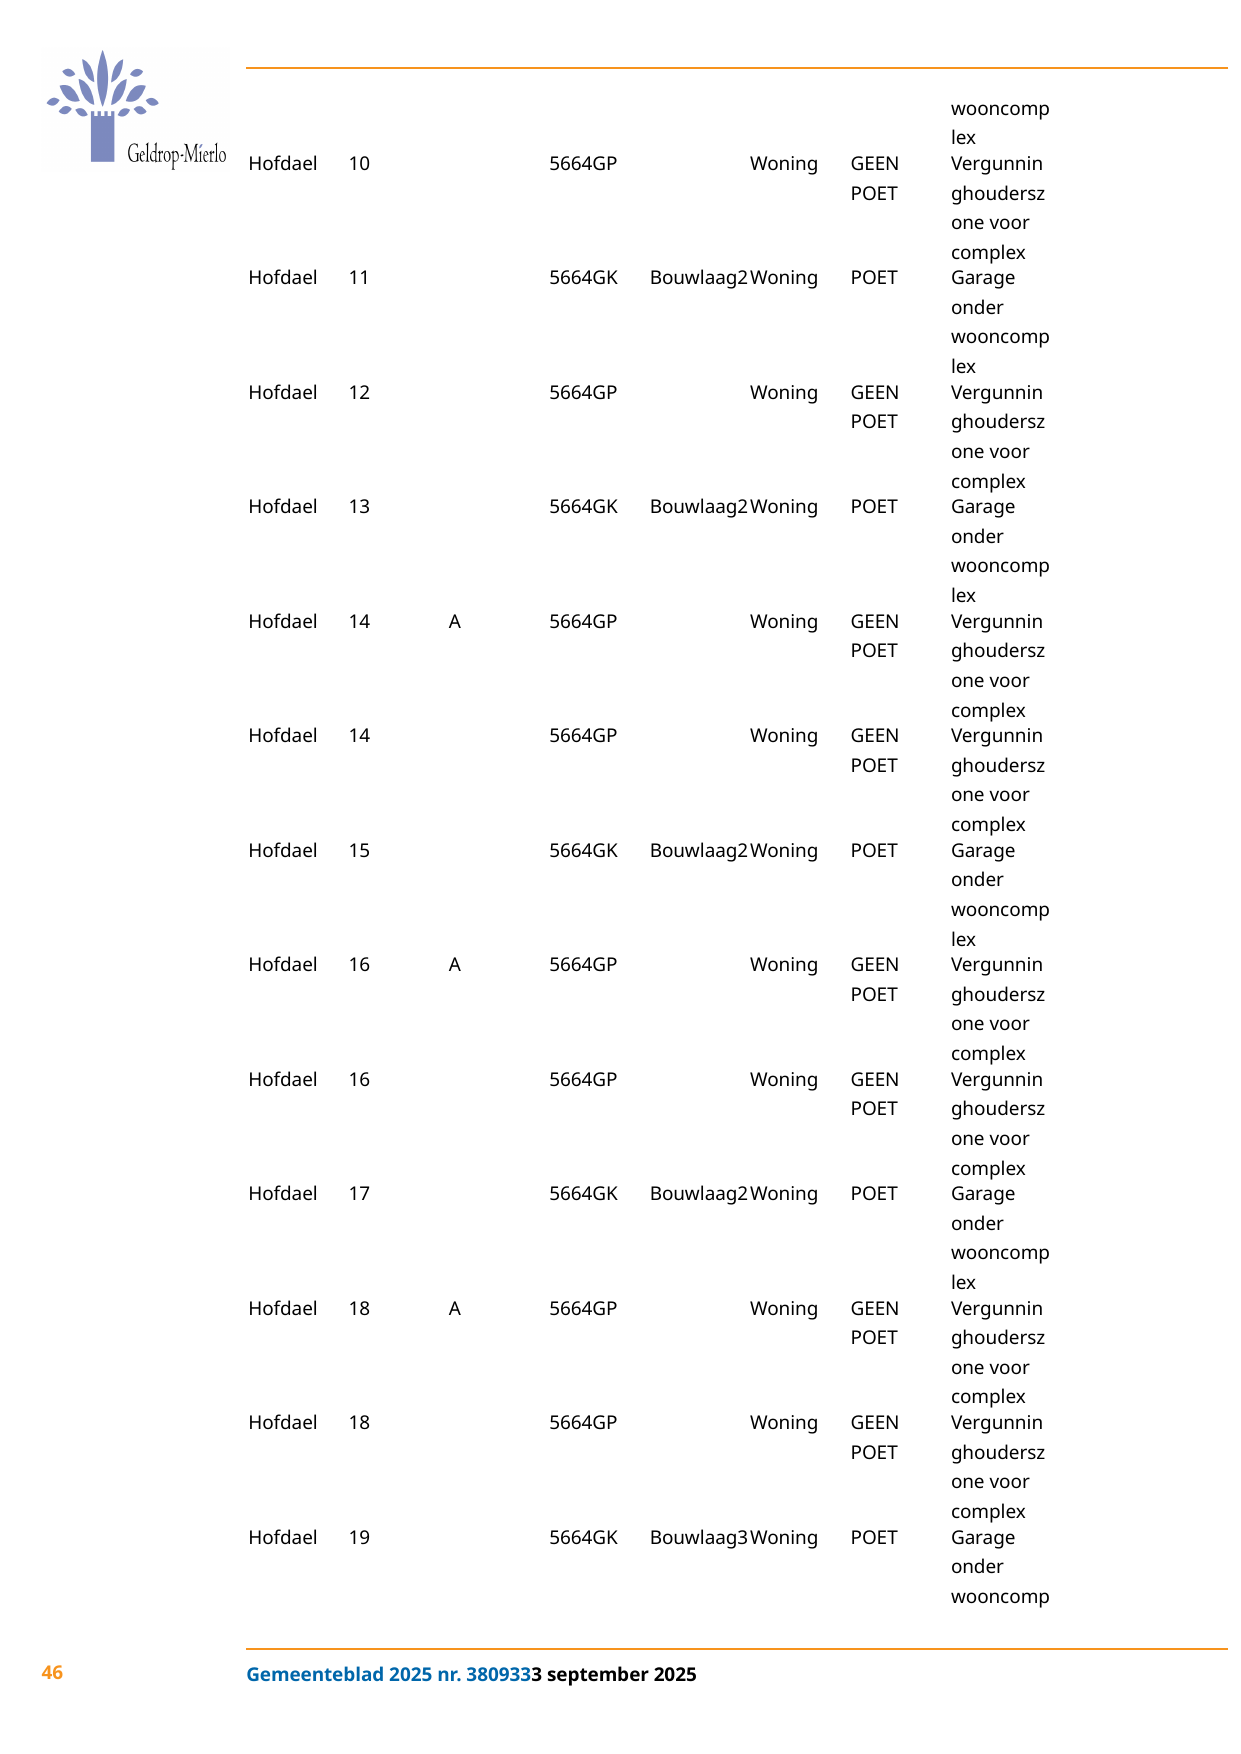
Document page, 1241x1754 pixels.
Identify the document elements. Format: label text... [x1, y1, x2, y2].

table_cell 12 [348, 379, 449, 493]
table_cell [650, 150, 750, 264]
table_cell [650, 379, 750, 493]
table_cell Vergunninghouderszone voor complex [951, 608, 1051, 722]
table_cell 5664GP [549, 1066, 649, 1180]
table_cell Vergunninghouderszone voor complex [951, 1409, 1051, 1524]
table_cell 5664GP [549, 1409, 649, 1524]
table_cell Hofdael [248, 837, 348, 951]
table_cell GEEN POET [850, 150, 951, 264]
table_cell Bouwlaag2 [650, 837, 750, 951]
table_cell Hofdael [248, 150, 348, 264]
table_cell POET [850, 265, 951, 379]
table_cell GEEN POET [850, 1295, 951, 1409]
table_cell [449, 1066, 549, 1180]
table_cell [449, 1524, 549, 1609]
table_cell 18 [348, 1409, 449, 1524]
table_cell 5664GP [549, 951, 649, 1066]
table_cell Vergunninghouderszone voor complex [951, 1295, 1051, 1409]
table_cell Woning [750, 379, 850, 493]
table_cell Woning [750, 1524, 850, 1609]
table_cell 11 [348, 265, 449, 379]
table_cell 5664GK [549, 1524, 649, 1609]
table_cell 14 [348, 608, 449, 722]
table_cell Vergunninghouderszone voor complex [951, 1066, 1051, 1180]
table_cell Vergunninghouderszone voor complex [951, 150, 1051, 264]
table_cell [750, 95, 850, 150]
table_cell GEEN POET [850, 1409, 951, 1524]
table_cell Garage onder wooncomplex [951, 1180, 1051, 1295]
table_cell A [449, 951, 549, 1066]
table_cell [348, 95, 449, 150]
table_cell Hofdael [248, 723, 348, 837]
table_cell Vergunninghouderszone voor complex [951, 379, 1051, 493]
table_cell [549, 95, 649, 150]
table_cell Hofdael [248, 1066, 348, 1180]
table_cell Vergunninghouderszone voor complex [951, 951, 1051, 1066]
table_cell [449, 837, 549, 951]
table_cell 5664GP [549, 723, 649, 837]
table_cell Hofdael [248, 1524, 348, 1609]
table_cell [650, 1409, 750, 1524]
table_cell Woning [750, 837, 850, 951]
table_cell Hofdael [248, 1295, 348, 1409]
table_cell Garage onder wooncomplex [951, 837, 1051, 951]
table_cell Hofdael [248, 379, 348, 493]
table_cell Hofdael [248, 951, 348, 1066]
table_cell 16 [348, 1066, 449, 1180]
table_cell [449, 150, 549, 264]
table_cell Bouwlaag3 [650, 1524, 750, 1609]
table_cell GEEN POET [850, 951, 951, 1066]
table_cell [650, 1066, 750, 1180]
table_cell Garage onder wooncomp [951, 1524, 1051, 1609]
table_cell 5664GK [549, 837, 649, 951]
table_cell 16 [348, 951, 449, 1066]
table_cell [449, 1180, 549, 1295]
table_cell GEEN POET [850, 608, 951, 722]
table_cell Woning [750, 265, 850, 379]
table_cell 19 [348, 1524, 449, 1609]
table_cell GEEN POET [850, 379, 951, 493]
table_cell Hofdael [248, 1409, 348, 1524]
table_cell Woning [750, 723, 850, 837]
table_cell GEEN POET [850, 1066, 951, 1180]
table_cell Woning [750, 1066, 850, 1180]
table_cell Hofdael [248, 494, 348, 608]
table_cell [650, 1295, 750, 1409]
table_cell 15 [348, 837, 449, 951]
table_cell [248, 95, 348, 150]
table_cell Woning [750, 951, 850, 1066]
table_cell Woning [750, 494, 850, 608]
table_cell 5664GP [549, 608, 649, 722]
table_cell POET [850, 1180, 951, 1295]
picture [41, 47, 231, 172]
table_cell [650, 95, 750, 150]
table_cell 5664GK [549, 1180, 649, 1295]
table_cell A [449, 608, 549, 722]
table_cell 17 [348, 1180, 449, 1295]
table_cell 5664GK [549, 494, 649, 608]
table_cell [850, 95, 951, 150]
table_cell Garage onder wooncomplex [951, 494, 1051, 608]
table_cell [449, 723, 549, 837]
table_cell [449, 494, 549, 608]
table_cell 13 [348, 494, 449, 608]
table_cell Woning [750, 1180, 850, 1295]
table_cell [650, 723, 750, 837]
table_cell POET [850, 1524, 951, 1609]
table_cell [449, 95, 549, 150]
table_cell [449, 1409, 549, 1524]
table_cell Bouwlaag2 [650, 265, 750, 379]
table_cell 10 [348, 150, 449, 264]
table_cell A [449, 1295, 549, 1409]
table_cell GEEN POET [850, 723, 951, 837]
table_cell 18 [348, 1295, 449, 1409]
table_cell [449, 265, 549, 379]
table_cell Woning [750, 608, 850, 722]
table_cell 5664GK [549, 265, 649, 379]
table_cell [650, 951, 750, 1066]
table_cell Hofdael [248, 265, 348, 379]
table_cell Woning [750, 150, 850, 264]
table_cell [449, 379, 549, 493]
table_cell 5664GP [549, 150, 649, 264]
table_cell 5664GP [549, 1295, 649, 1409]
table_cell Garage onder wooncomplex [951, 265, 1051, 379]
table_cell wooncomplex [951, 95, 1051, 150]
table_cell Bouwlaag2 [650, 494, 750, 608]
table_cell 14 [348, 723, 449, 837]
table_cell Hofdael [248, 608, 348, 722]
table_cell POET [850, 837, 951, 951]
table_cell Hofdael [248, 1180, 348, 1295]
table_cell Bouwlaag2 [650, 1180, 750, 1295]
table_cell [650, 608, 750, 722]
table_cell 5664GP [549, 379, 649, 493]
table_cell POET [850, 494, 951, 608]
table_cell Woning [750, 1409, 850, 1524]
table_cell Woning [750, 1295, 850, 1409]
table_cell Vergunninghouderszone voor complex [951, 723, 1051, 837]
